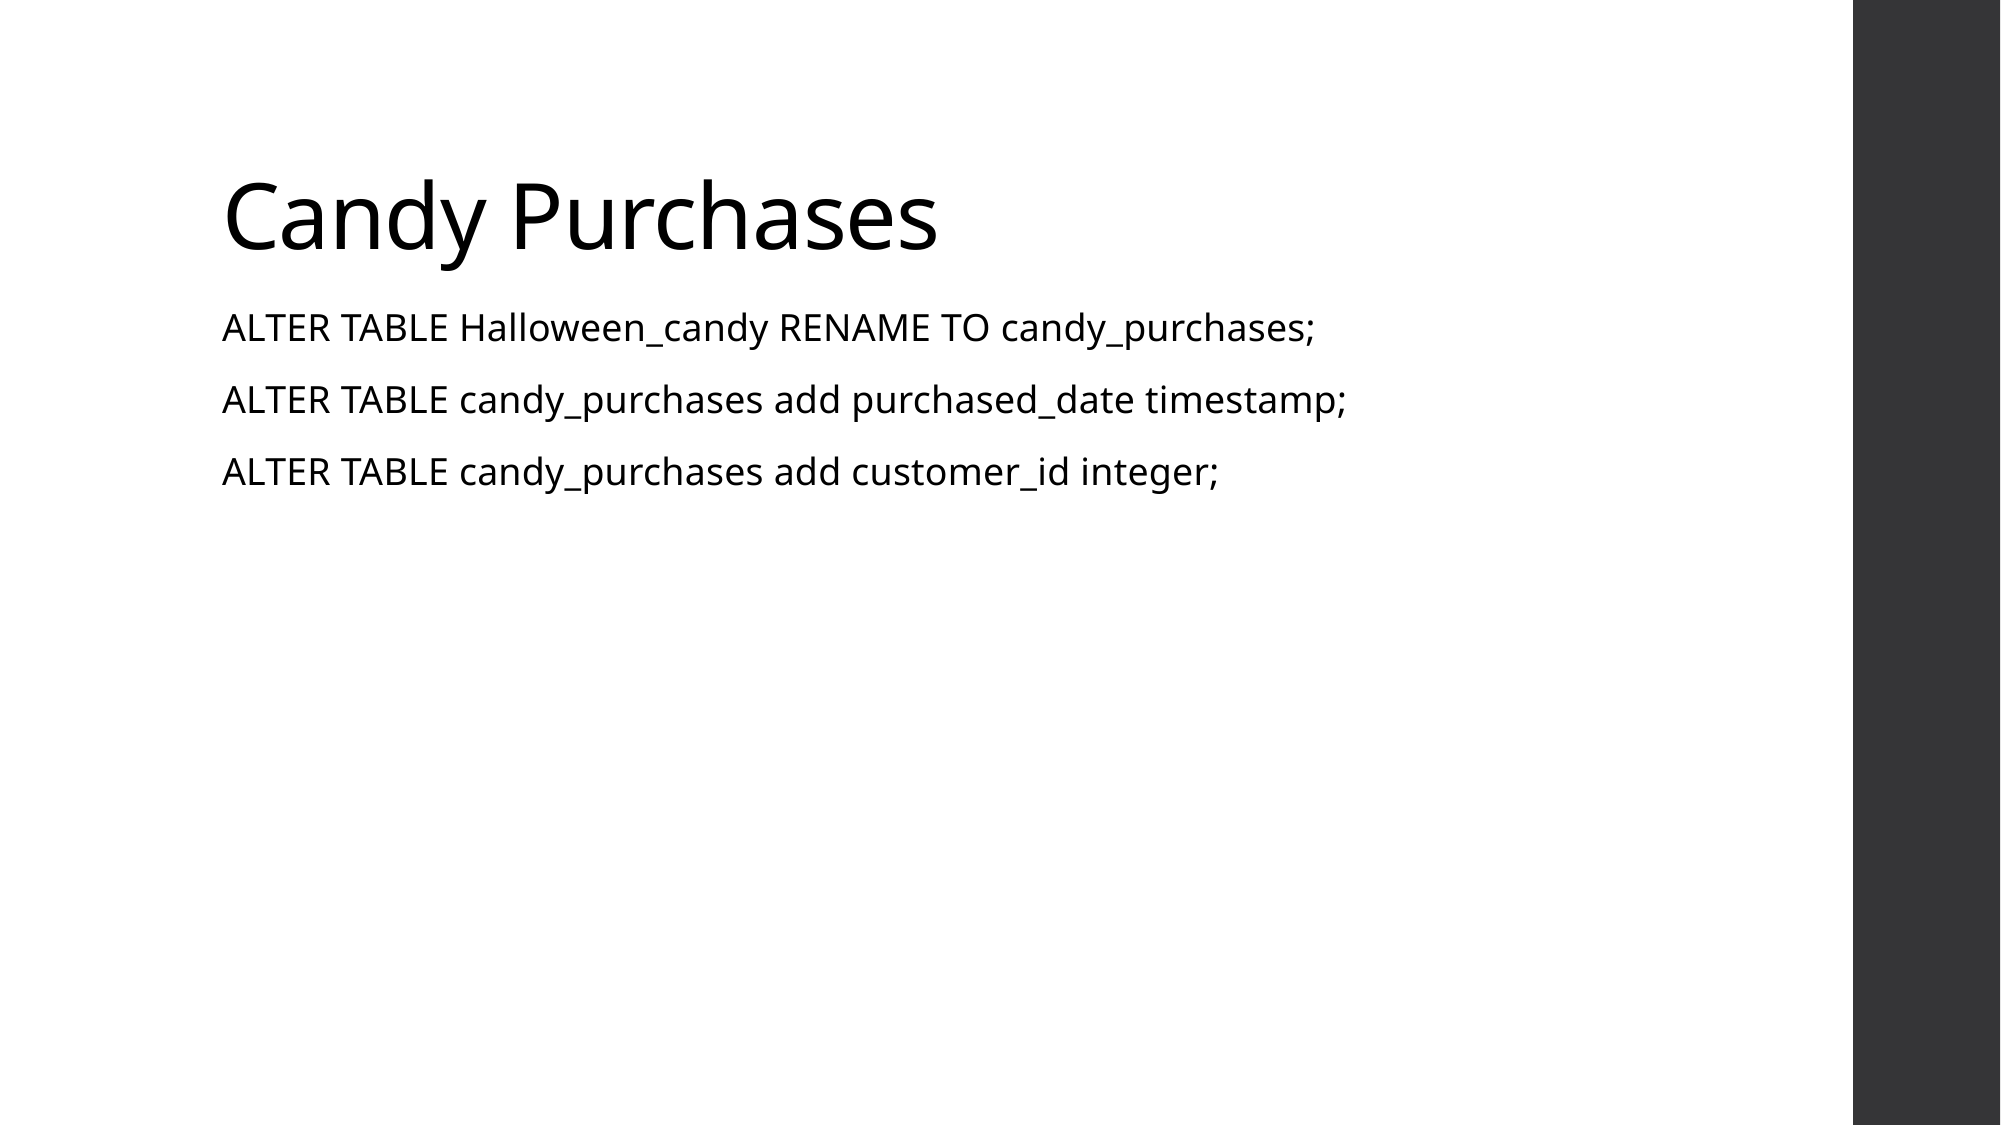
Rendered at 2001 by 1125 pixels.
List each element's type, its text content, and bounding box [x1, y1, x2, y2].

title Candy Purchases [206, 60, 1797, 278]
list ALTER TABLE Halloween_candy RENAME TO candy_purchases; ALTER TABLE candy_purchases add purchased_date timestamp; ALTER TABLE candy_purchases add customer_id integer; [206, 299, 1617, 1014]
